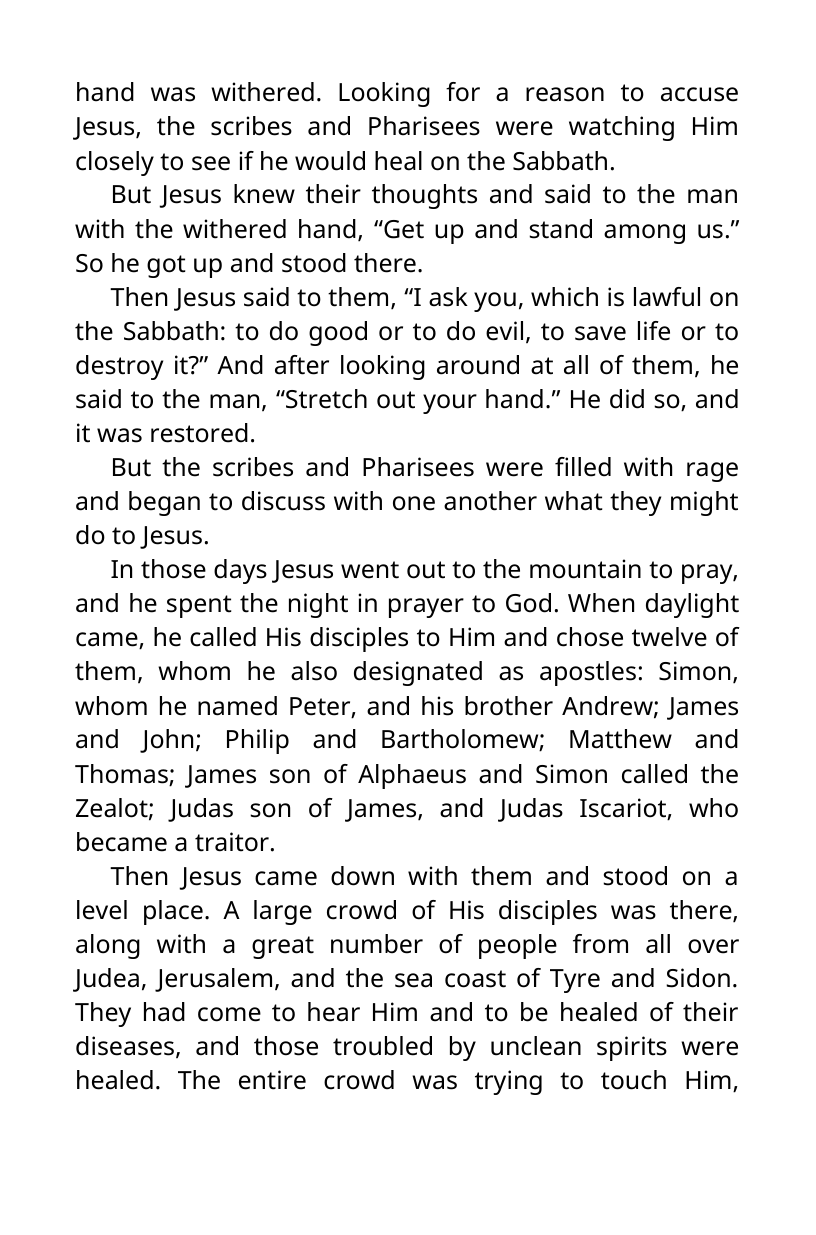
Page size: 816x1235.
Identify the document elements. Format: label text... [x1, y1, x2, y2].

text hand was withered. Looking for a reason to accuse Jesus, the scribes and Pharisees were watching Him closely to see if he would heal on the Sabbath. [75, 75, 740, 177]
text Then Jesus said to them, “I ask you, which is lawful on the Sabbath: to do good or to do evil, to save life or to destroy it?” And after looking around at all of them, he said to the man, “Stretch out your hand.” He did so, and it was restored. [75, 279, 740, 450]
text But Jesus knew their thoughts and said to the man with the withered hand, “Get up and stand among us.” So he got up and stood there. [75, 177, 740, 279]
text But the scribes and Pharisees were filled with rage and began to discuss with one another what they might do to Jesus. [75, 450, 740, 552]
text Then Jesus came down with them and stood on a level place. A large crowd of His disciples was there, along with a great number of people from all over Judea, Jerusalem, and the sea coast of Tyre and Sidon. They had come to hear Him and to be healed of their diseases, and those troubled by unclean spirits were healed. The entire crowd was trying to touch Him, [75, 858, 740, 1097]
text In those days Jesus went out to the mountain to pray, and he spent the night in prayer to God. When daylight came, he called His disciples to Him and chose twelve of them, whom he also designated as apostles: Simon, whom he named Peter, and his brother Andrew; James and John; Philip and Bartholomew; Matthew and Thomas; James son of Alphaeus and Simon called the Zealot; Judas son of James, and Judas Iscariot, who became a traitor. [75, 552, 740, 858]
